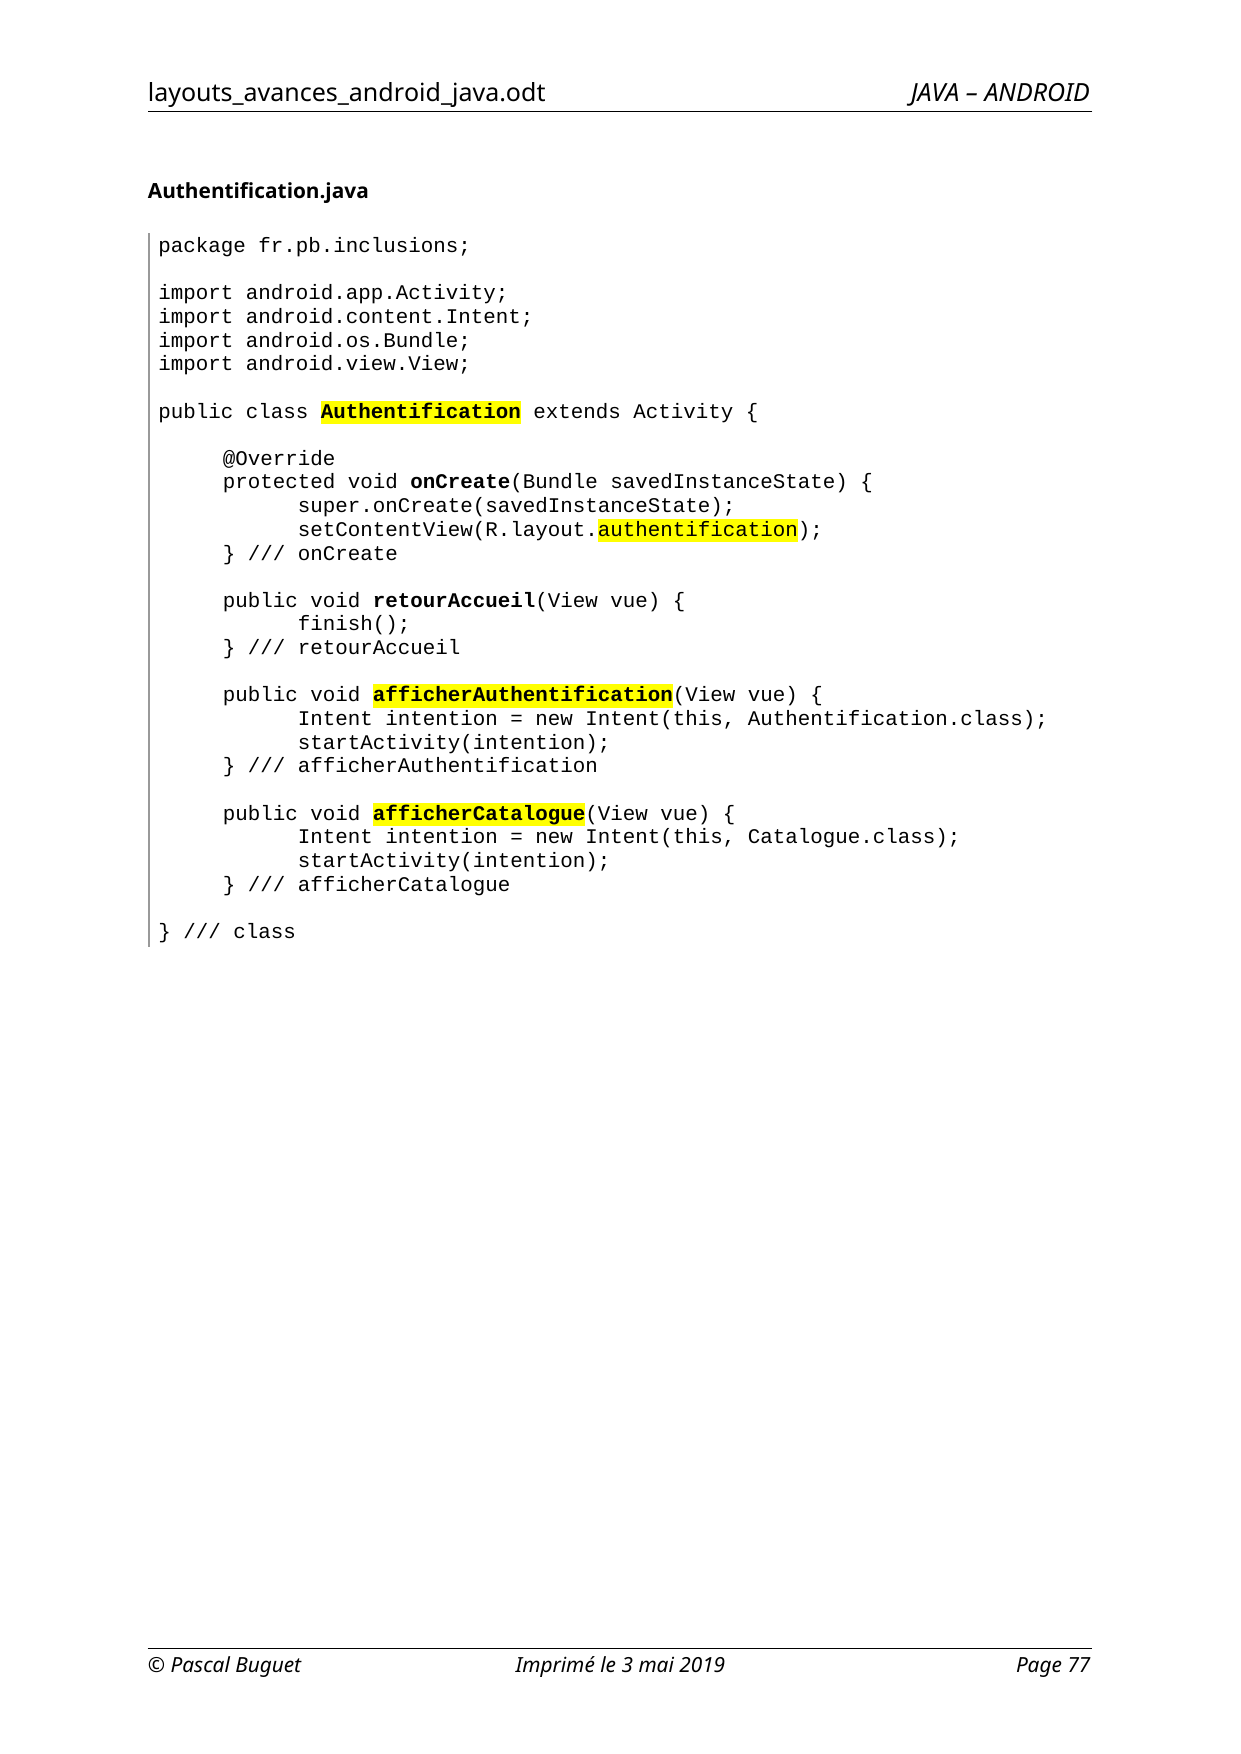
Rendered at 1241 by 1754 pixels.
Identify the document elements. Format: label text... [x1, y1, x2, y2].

text Intent intention = new Intent(this, Authentification.class); [150, 708, 1092, 732]
text @Override [150, 448, 1092, 472]
text startActivity(intention); [150, 732, 1092, 755]
text import android.os.Bundle; [150, 330, 1092, 353]
text } /// class [150, 921, 1092, 947]
text } /// afficherCatalogue [150, 873, 1092, 897]
text Authentification.java [148, 176, 1092, 204]
text startActivity(intention); [150, 850, 1092, 873]
text } /// retourAccueil [150, 637, 1092, 661]
text protected void onCreate(Bundle savedInstanceState) { [150, 472, 1092, 495]
text } /// afficherAuthentification [150, 755, 1092, 779]
text public void afficherCatalogue(View vue) { [150, 803, 1092, 826]
text Intent intention = new Intent(this, Catalogue.class); [150, 826, 1092, 850]
text public void afficherAuthentification(View vue) { [150, 684, 1092, 708]
text public void retourAccueil(View vue) { [150, 590, 1092, 613]
text setContentView(R.layout.authentification); [150, 519, 1092, 542]
text import android.content.Intent; [150, 306, 1092, 330]
text import android.app.Activity; [150, 282, 1092, 306]
text public class Authentification extends Activity { [150, 401, 1092, 424]
text } /// onCreate [150, 542, 1092, 566]
text package fr.pb.inclusions; [150, 233, 1092, 259]
text super.onCreate(savedInstanceState); [150, 495, 1092, 519]
text finish(); [150, 613, 1092, 637]
text import android.view.View; [150, 353, 1092, 377]
